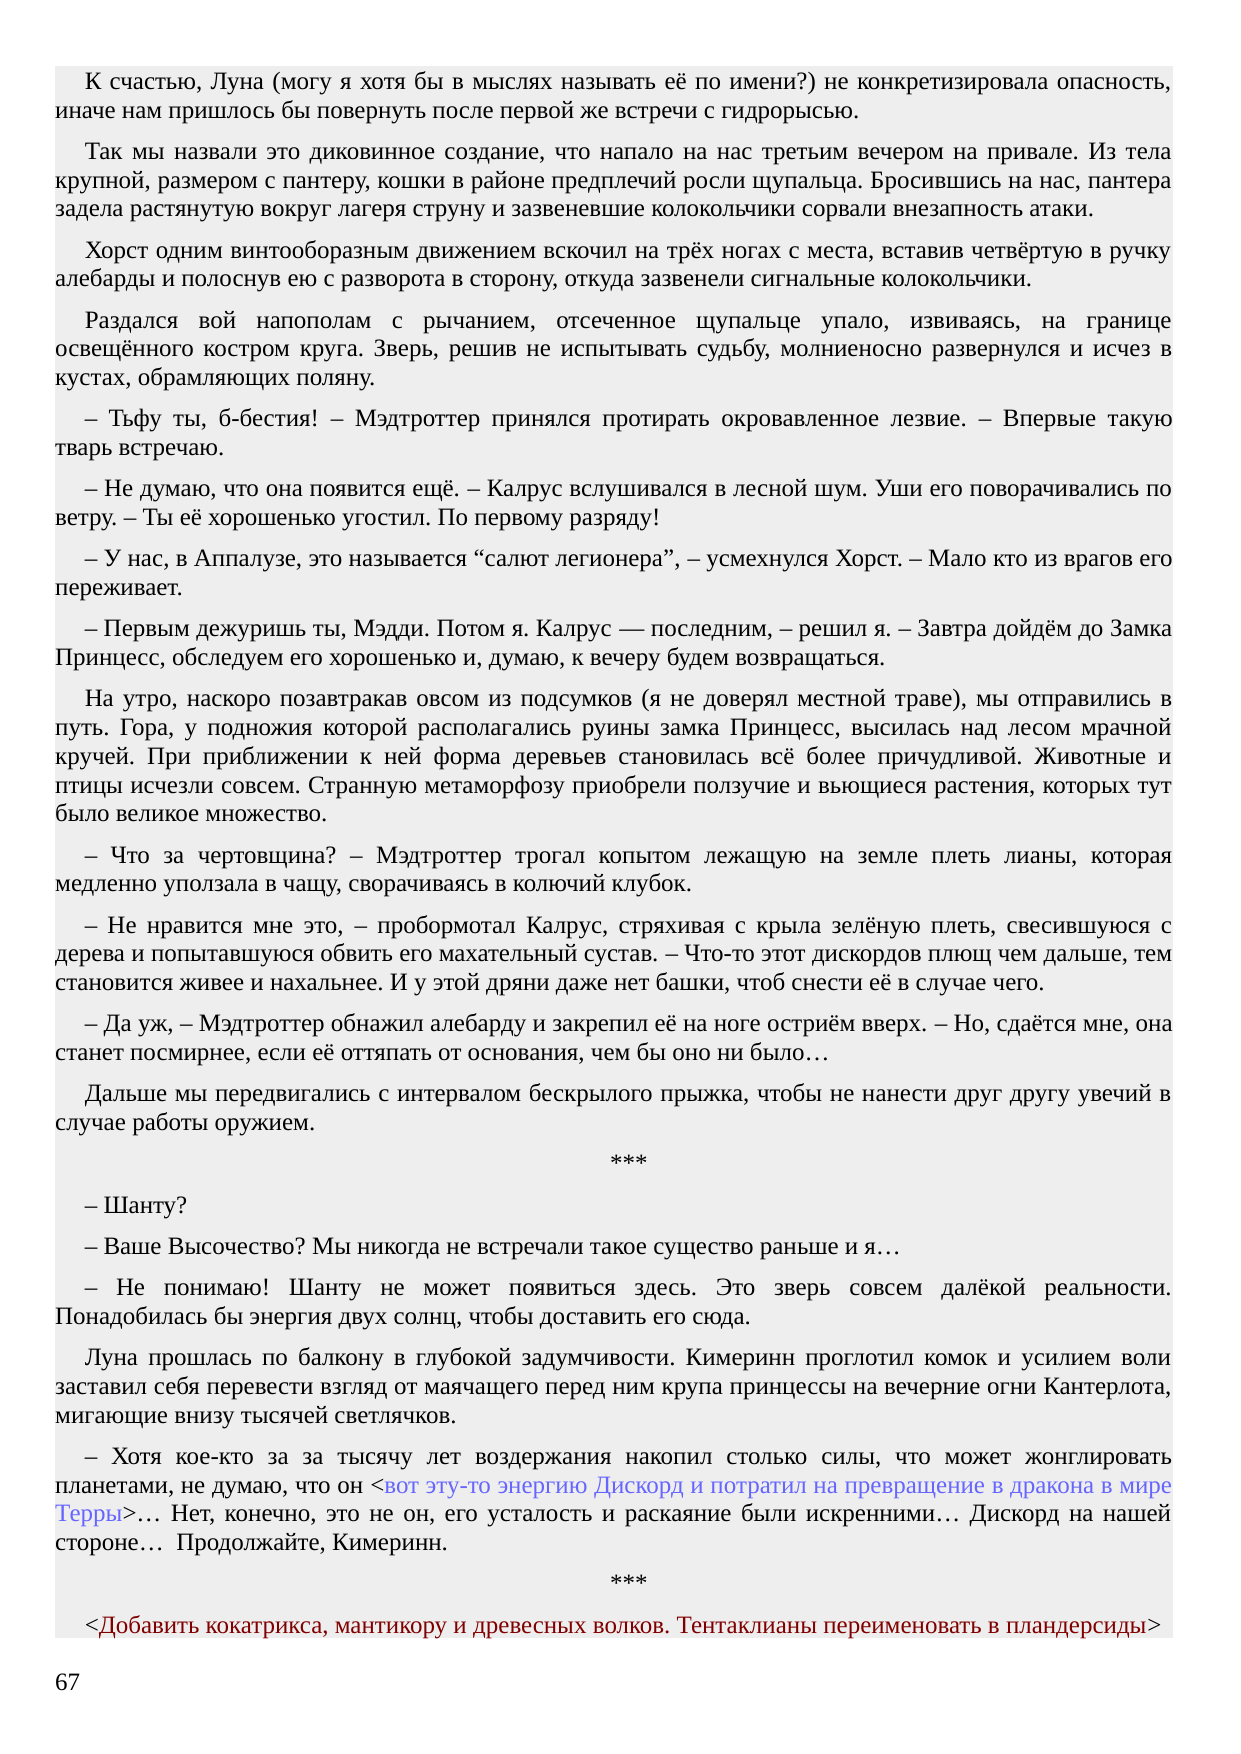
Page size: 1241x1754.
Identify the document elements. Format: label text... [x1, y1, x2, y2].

text – Да уж, – Мэдтроттер обнажил алебарду и закрепил её на ноге остриём вверх. – Но, сдаётся мне, она станет посмирнее, если её оттяпать от основания, чем бы оно ни было… [55, 1008, 1173, 1066]
text – У нас, в Аппалузе, это называется “салют легионера”, – усмехнулся Хорст. – Мало кто из врагов его переживает. [55, 543, 1173, 601]
text – Тьфу ты, б-бестия! – Мэдтроттер принялся протирать окровавленное лезвие. – Впервые такую тварь встречаю. [55, 403, 1173, 461]
text – Не думаю, что она появится ещё. – Калрус вслушивался в лесной шум. Уши его поворачивались по ветру. – Ты её хорошенько угостил. По первому разряду! [55, 473, 1173, 531]
text Так мы назвали это диковинное создание, что напало на нас третьим вечером на привале. Из тела крупной, размером с пантеру, кошки в районе предплечий росли щупальца. Бросившись на нас, пантера задела растянутую вокруг лагеря струну и зазвеневшие колокольчики сорвали внезапность атаки. [55, 136, 1173, 222]
text <Добавить кокатрикса, мантикору и древесных волков. Тентаклианы переименовать в пландерсиды> [55, 1610, 1173, 1638]
text – Не понимаю! Шанту не может появиться здесь. Это зверь совсем далёкой реальности. Понадобилась бы энергия двух солнц, чтобы доставить его сюда. [55, 1272, 1173, 1330]
text – Не нравится мне это, – пробормотал Калрус, стряхивая с крыла зелёную плеть, свесившуюся с дерева и попытавшуюся обвить его махательный сустав. – Что-то этот дискордов плющ чем дальше, тем становится живее и нахальнее. И у этой дряни даже нет башки, чтоб снести её в случае чего. [55, 910, 1173, 996]
text К счастью, Луна (могу я хотя бы в мыслях называть её по имени?) не конкретизировала опасность, иначе нам пришлось бы повернуть после первой же встречи с гидрорысью. [55, 66, 1173, 123]
text – Шанту? [55, 1190, 1173, 1218]
text – Что за чертовщина? – Мэдтроттер трогал копытом лежащую на земле плеть лианы, которая медленно уползала в чащу, сворачиваясь в колючий клубок. [55, 840, 1173, 897]
text *** [55, 1148, 1173, 1177]
text *** [55, 1568, 1173, 1597]
text На утро, наскоро позавтракав овсом из подсумков (я не доверял местной траве), мы отправились в путь. Гора, у подножия которой располагались руины замка Принцесс, высилась над лесом мрачной кручей. При приближении к ней форма деревьев становилась всё более причудливой. Животные и птицы исчезли совсем. Странную метаморфозу приобрели ползучие и вьющиеся растения, которых тут было великое множество. [55, 683, 1173, 827]
text – Первым дежуришь ты, Мэдди. Потом я. Калрус — последним, – решил я. – Завтра дойдём до Замка Принцесс, обследуем его хорошенько и, думаю, к вечеру будем возвращаться. [55, 613, 1173, 671]
text Дальше мы передвигались с интервалом бескрылого прыжка, чтобы не нанести друг другу увечий в случае работы оружием. [55, 1078, 1173, 1136]
text – Ваше Высочество? Мы никогда не встречали такое существо раньше и я… [55, 1231, 1173, 1260]
text Луна прошлась по балкону в глубокой задумчивости. Кимеринн проглотил комок и усилием воли заставил себя перевести взгляд от маячащего перед ним крупа принцессы на вечерние огни Кантерлота, мигающие внизу тысячей светлячков. [55, 1342, 1173, 1428]
text Хорст одним винтооборазным движением вскочил на трёх ногах с места, вставив четвёртую в ручку алебарды и полоснув ею с разворота в сторону, откуда зазвенели сигнальные колокольчики. [55, 235, 1173, 292]
text – Хотя кое-кто за за тысячу лет воздержания накопил столько силы, что может жонглировать планетами, не думаю, что он <вот эту-то энергию Дискорд и потратил на превращение в дракона в мире Терры>… Нет, конечно, это не он, его усталость и раскаяние были искренними… Дискорд на нашей стороне… Продолжайте, Кимеринн. [55, 1441, 1173, 1556]
text Раздался вой напополам с рычанием, отсеченное щупальце упало, извиваясь, на границе освещённого костром круга. Зверь, решив не испытывать судьбу, молниеносно развернулся и исчез в кустах, обрамляющих поляну. [55, 305, 1173, 391]
